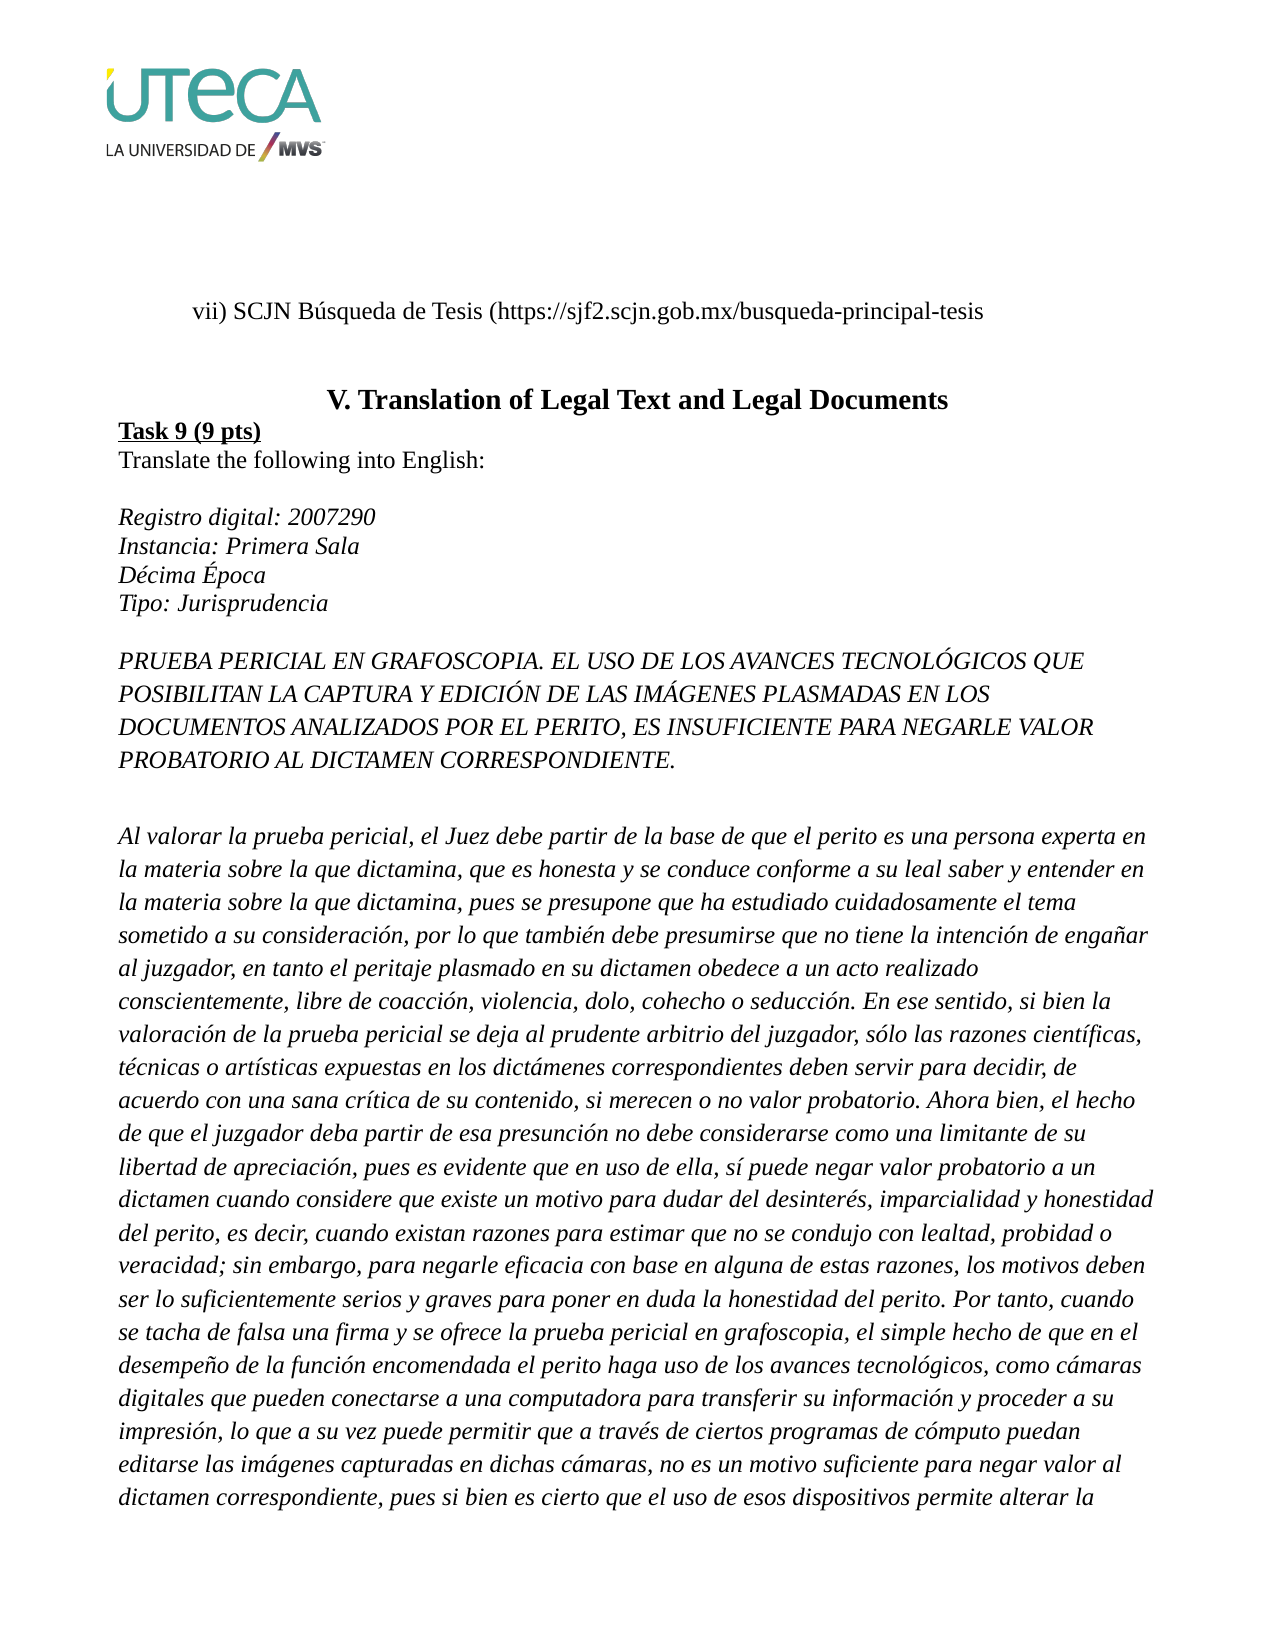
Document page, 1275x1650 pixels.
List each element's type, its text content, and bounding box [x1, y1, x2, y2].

text Registro digital: 2007290 [118, 502, 1157, 531]
text vii) SCJN Búsqueda de Tesis (https://sjf2.scjn.gob.mx/busqueda-principal-tesis [192, 296, 1157, 325]
text Décima Época [118, 560, 1157, 588]
text Instancia: Primera Sala [118, 531, 1157, 560]
text PRUEBA PERICIAL EN GRAFOSCOPIA. EL USO DE LOS AVANCES TECNOLÓGICOS QUE POSIBILITAN LA CAPTURA Y EDICIÓN DE LAS IMÁGENES PLASMADAS EN LOS DOCUMENTOS ANALIZADOS POR EL PERITO, ES INSUFICIENTE PARA NEGARLE VALOR PROBATORIO AL DICTAMEN CORRESPONDIENTE. [118, 646, 1157, 774]
text Al valorar la prueba pericial, el Juez debe partir de la base de que el perito es una persona experta en la materia sobre la que dictamina, que es honesta y se conduce conforme a su leal saber y entender en la materia sobre la que dictamina, pues se presupone que ha estudiado cuidadosamente el tema sometido a su consideración, por lo que también debe presumirse que no tiene la intención de engañar al juzgador, en tanto el peritaje plasmado en su dictamen obedece a un acto realizado conscientemente, libre de coacción, violencia, dolo, cohecho o seducción. En ese sentido, si bien la valoración de la prueba pericial se deja al prudente arbitrio del juzgador, sólo las razones científicas, técnicas o artísticas expuestas en los dictámenes correspondientes deben servir para decidir, de acuerdo con una sana crítica de su contenido, si merecen o no valor probatorio. Ahora bien, el hecho de que el juzgador deba partir de esa presunción no debe considerarse como una limitante de su libertad de apreciación, pues es evidente que en uso de ella, sí puede negar valor probatorio a un dictamen cuando considere que existe un motivo para dudar del desinterés, imparcialidad y honestidad del perito, es decir, cuando existan razones para estimar que no se condujo con lealtad, probidad o veracidad; sin embargo, para negarle eficacia con base en alguna de estas razones, los motivos deben ser lo suficientemente serios y graves para poner en duda la honestidad del perito. Por tanto, cuando se tacha de falsa una firma y se ofrece la prueba pericial en grafoscopia, el simple hecho de que en el desempeño de la función encomendada el perito haga uso de los avances tecnológicos, como cámaras digitales que pueden conectarse a una computadora para transferir su información y proceder a su impresión, lo que a su vez puede permitir que a través de ciertos programas de cómputo puedan editarse las imágenes capturadas en dichas cámaras, no es un motivo suficiente para negar valor al dictamen correspondiente, pues si bien es cierto que el uso de esos dispositivos permite alterar la [118, 821, 1157, 1511]
picture [104, 64, 328, 166]
text Tipo: Jurisprudencia [118, 588, 1157, 617]
text Task 9 (9 pts) [118, 416, 1157, 445]
text Translate the following into English: [118, 445, 1157, 473]
text V. Translation of Legal Text and Legal Documents [118, 382, 1157, 416]
